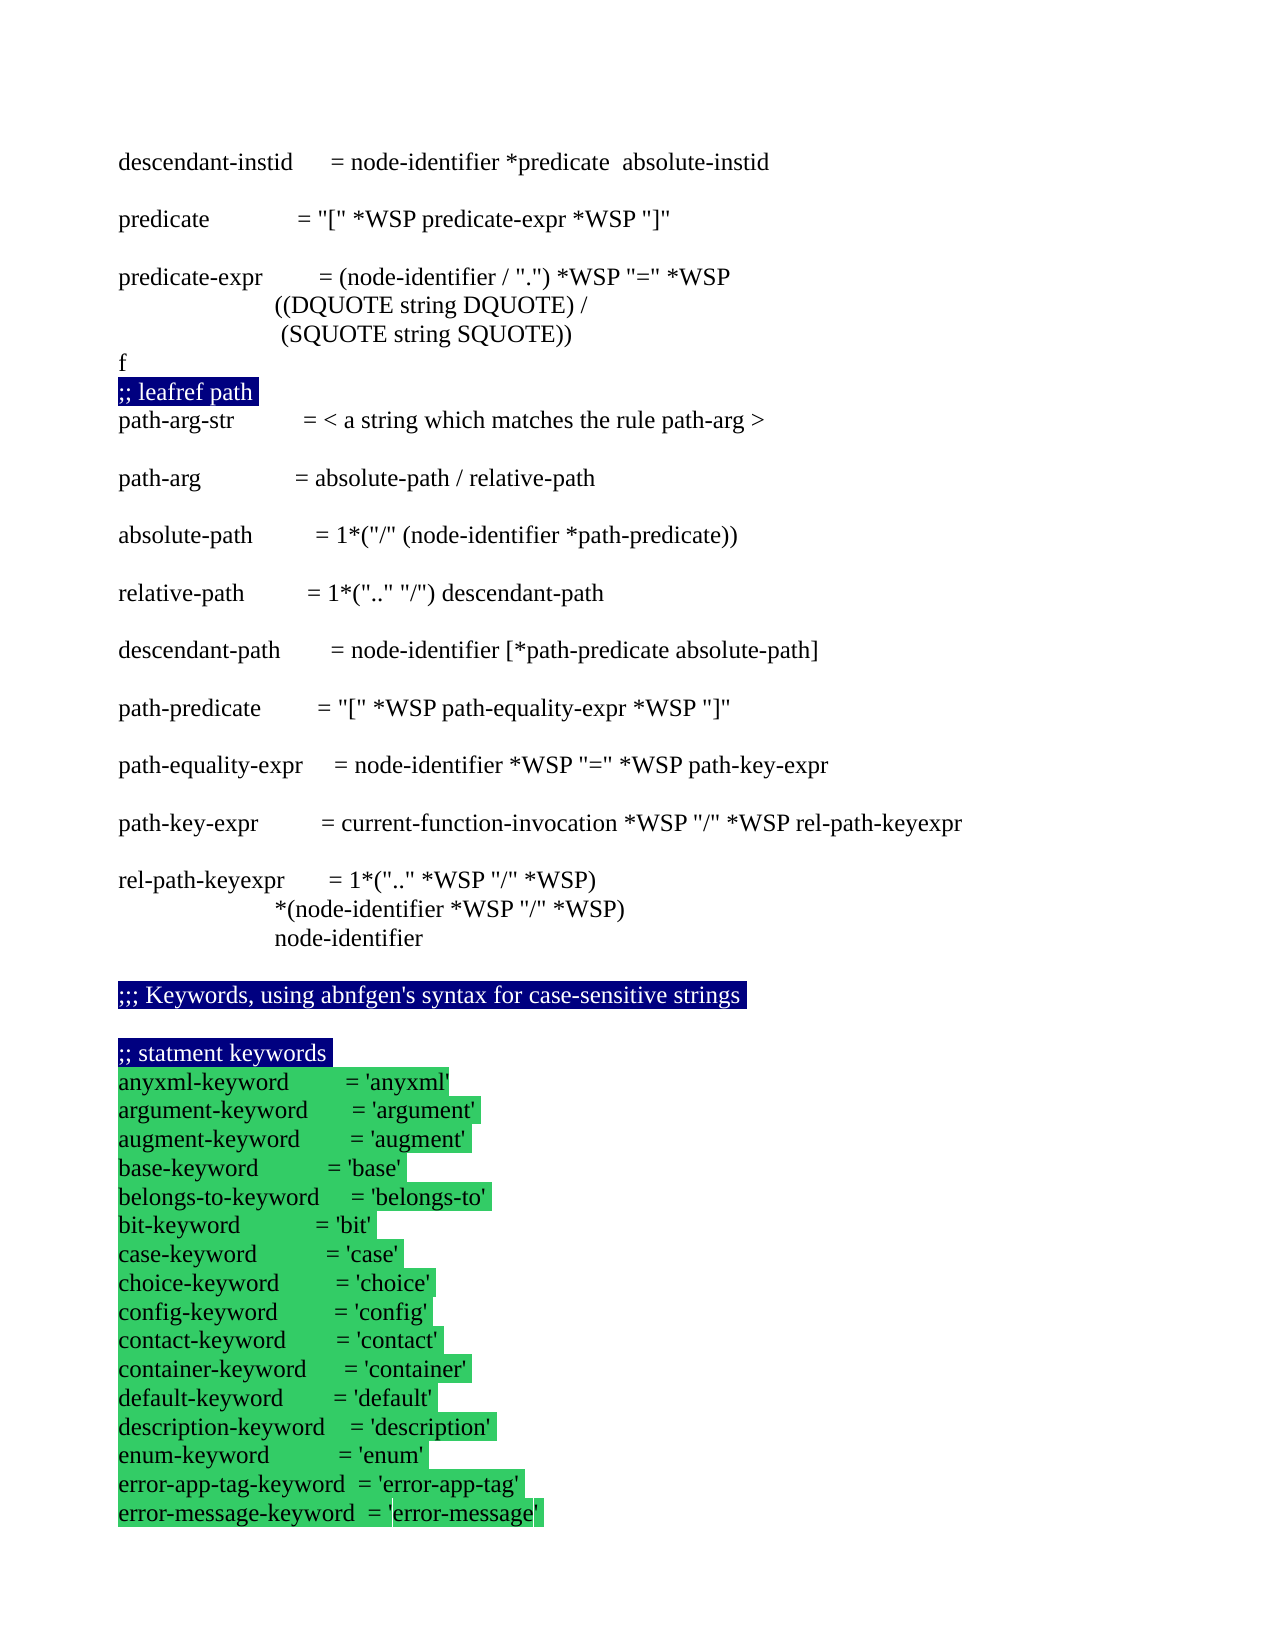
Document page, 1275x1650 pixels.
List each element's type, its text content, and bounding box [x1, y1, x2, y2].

text relative-path = 1*(".." "/") descendant-path [118, 578, 1157, 607]
text container-keyword = 'container' [118, 1354, 1157, 1383]
text path-equality-expr = node-identifier *WSP "=" *WSP path-key-expr [118, 751, 1157, 779]
text description-keyword = 'description' [118, 1412, 1157, 1441]
text base-keyword = 'base' [118, 1153, 1157, 1182]
text ((DQUOTE string DQUOTE) / [118, 291, 1157, 319]
text enum-keyword = 'enum' [118, 1441, 1157, 1469]
text node-identifier [118, 923, 1157, 952]
text path-key-expr = current-function-invocation *WSP "/" *WSP rel-path-keyexpr [118, 808, 1157, 837]
text descendant-path = node-identifier [*path-predicate absolute-path] [118, 636, 1157, 664]
text descendant-instid = node-identifier *predicate absolute-instid [118, 147, 1157, 176]
text f [118, 348, 1157, 377]
text path-arg = absolute-path / relative-path [118, 463, 1157, 492]
text error-app-tag-keyword = 'error-app-tag' [118, 1469, 1157, 1498]
text ;;; Keywords, using abnfgen's syntax for case-sensitive strings [118, 981, 1157, 1009]
text augment-keyword = 'augment' [118, 1124, 1157, 1153]
text error-message-keyword = 'error-message' [118, 1498, 1157, 1527]
text contact-keyword = 'contact' [118, 1326, 1157, 1354]
text absolute-path = 1*("/" (node-identifier *path-predicate)) [118, 521, 1157, 549]
text *(node-identifier *WSP "/" *WSP) [118, 894, 1157, 923]
text bit-keyword = 'bit' [118, 1211, 1157, 1239]
text ;; statment keywords [118, 1038, 1157, 1067]
text config-keyword = 'config' [118, 1297, 1157, 1326]
text predicate-expr = (node-identifier / ".") *WSP "=" *WSP [118, 262, 1157, 291]
text argument-keyword = 'argument' [118, 1096, 1157, 1124]
text rel-path-keyexpr = 1*(".." *WSP "/" *WSP) [118, 866, 1157, 894]
text path-predicate = "[" *WSP path-equality-expr *WSP "]" [118, 693, 1157, 722]
text belongs-to-keyword = 'belongs-to' [118, 1182, 1157, 1211]
text ;; leafref path [118, 377, 1157, 406]
text anyxml-keyword = 'anyxml' [118, 1067, 1157, 1096]
text predicate = "[" *WSP predicate-expr *WSP "]" [118, 204, 1157, 233]
text default-keyword = 'default' [118, 1383, 1157, 1412]
text case-keyword = 'case' [118, 1239, 1157, 1268]
text path-arg-str = < a string which matches the rule path-arg > [118, 406, 1157, 434]
text choice-keyword = 'choice' [118, 1268, 1157, 1297]
text (SQUOTE string SQUOTE)) [118, 319, 1157, 348]
